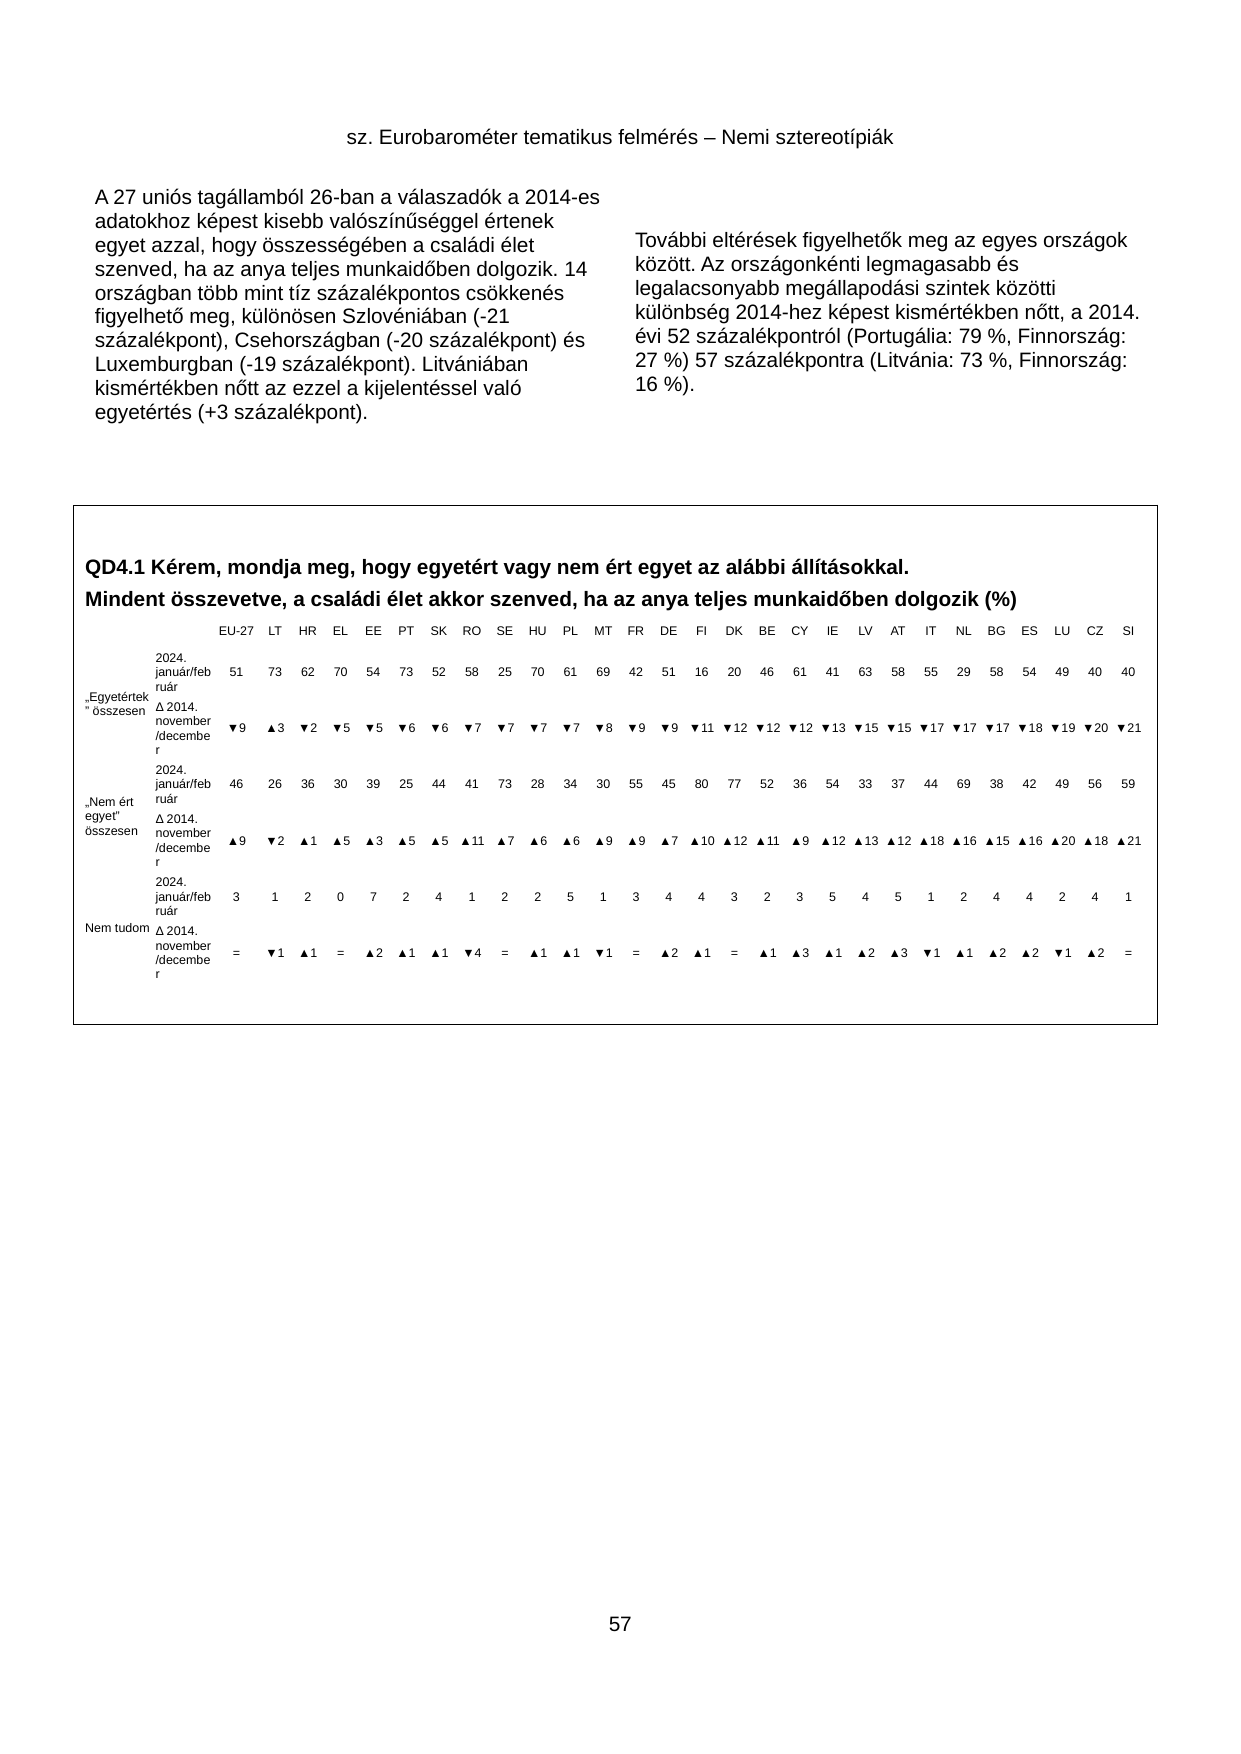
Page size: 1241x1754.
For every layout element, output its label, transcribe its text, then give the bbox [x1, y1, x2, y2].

table_cell ▼7 [554, 696, 587, 760]
table_cell 4 [849, 872, 882, 921]
table_cell HU [521, 615, 554, 647]
table_cell 54 [1013, 648, 1046, 696]
table_cell ▼5 [324, 696, 357, 760]
table_cell IE [816, 615, 849, 647]
table_cell ES [1013, 615, 1046, 647]
table_cell 49 [1046, 648, 1078, 696]
table_cell ▲1 [291, 809, 324, 872]
table_cell „Nem ért egyet” összesen [82, 760, 152, 872]
table_cell ▲1 [816, 921, 849, 984]
table_cell IT [914, 615, 947, 647]
table_cell 1 [914, 872, 947, 921]
table_cell 2024. január/február [153, 760, 214, 809]
table_cell 36 [291, 760, 324, 809]
table_cell EL [324, 615, 357, 647]
table_cell EE [357, 615, 389, 647]
table_cell ▲1 [751, 921, 783, 984]
table_cell ▲9 [214, 809, 258, 872]
table_cell ▲15 [980, 809, 1013, 872]
table_cell 33 [849, 760, 882, 809]
table_cell ▼2 [259, 809, 291, 872]
table_cell 0 [324, 872, 357, 921]
table_cell ▼9 [619, 696, 652, 760]
table_cell ▲3 [783, 921, 816, 984]
table_cell 58 [455, 648, 488, 696]
table_cell 3 [718, 872, 751, 921]
table_cell ▼17 [980, 696, 1013, 760]
table_cell = [324, 921, 357, 984]
table_cell [1111, 583, 1145, 615]
table_cell 30 [587, 760, 619, 809]
table_cell ▲11 [455, 809, 488, 872]
table_cell 80 [685, 760, 718, 809]
table_cell 63 [849, 648, 882, 696]
table_cell ▲1 [390, 921, 422, 984]
table_cell 1 [587, 872, 619, 921]
table_cell 40 [1111, 648, 1145, 696]
table_cell ▼15 [849, 696, 882, 760]
table_cell 41 [455, 760, 488, 809]
table_cell CY [783, 615, 816, 647]
table_cell NL [947, 615, 980, 647]
table_cell 42 [1013, 760, 1046, 809]
table_cell 73 [488, 760, 521, 809]
table_cell = [214, 921, 258, 984]
table_cell 16 [685, 648, 718, 696]
table_cell 3 [619, 872, 652, 921]
table_cell ▲7 [652, 809, 685, 872]
table_cell ▲3 [357, 809, 389, 872]
table_cell 3 [783, 872, 816, 921]
table_cell ▼7 [488, 696, 521, 760]
table_cell BE [751, 615, 783, 647]
table_cell ▲13 [849, 809, 882, 872]
table_cell RO [455, 615, 488, 647]
table_cell ▲5 [324, 809, 357, 872]
table_cell ▼20 [1079, 696, 1111, 760]
table_cell ▲16 [947, 809, 980, 872]
table_cell ▼21 [1111, 696, 1145, 760]
table_cell ▼7 [455, 696, 488, 760]
table_cell 5 [882, 872, 914, 921]
table_cell 25 [390, 760, 422, 809]
table_cell ▲7 [488, 809, 521, 872]
table_cell 20 [718, 648, 751, 696]
table_cell 26 [259, 760, 291, 809]
table_cell AT [882, 615, 914, 647]
table_cell ▲9 [587, 809, 619, 872]
table_cell 36 [783, 760, 816, 809]
table_cell 34 [554, 760, 587, 809]
table_cell 52 [422, 648, 455, 696]
table_cell 55 [619, 760, 652, 809]
table_cell PT [390, 615, 422, 647]
table_cell ▲2 [652, 921, 685, 984]
table_cell 45 [652, 760, 685, 809]
table_cell 2 [488, 872, 521, 921]
table_cell 51 [652, 648, 685, 696]
table_cell 2 [291, 872, 324, 921]
table_cell ▲18 [1079, 809, 1111, 872]
table_cell 46 [751, 648, 783, 696]
table_cell ▼18 [1013, 696, 1046, 760]
table_cell ▲9 [783, 809, 816, 872]
table_cell ▼13 [816, 696, 849, 760]
table_cell 30 [324, 760, 357, 809]
table_cell 39 [357, 760, 389, 809]
table_cell FR [619, 615, 652, 647]
table_cell ▲1 [554, 921, 587, 984]
table_cell ▲1 [521, 921, 554, 984]
table_cell = [619, 921, 652, 984]
table_cell ▼17 [947, 696, 980, 760]
table_cell PL [554, 615, 587, 647]
table_cell 3 [214, 872, 258, 921]
table_cell Nem tudom [82, 872, 152, 984]
table_cell ▼12 [783, 696, 816, 760]
table_cell 70 [521, 648, 554, 696]
table_cell 58 [882, 648, 914, 696]
table_cell ▼9 [214, 696, 258, 760]
table_cell Mindent összevetve, a családi élet akkor szenved, ha az anya teljes munkaidőben dolgozik (%) [82, 583, 1111, 615]
table_cell [82, 615, 152, 647]
table_cell Δ 2014. november/december [153, 921, 214, 984]
table_cell 2 [947, 872, 980, 921]
table_cell 40 [1079, 648, 1111, 696]
table_cell DE [652, 615, 685, 647]
table_cell Δ 2014. november/december [153, 809, 214, 872]
table_cell 2024. január/február [153, 648, 214, 696]
table_cell 61 [554, 648, 587, 696]
table_cell ▼11 [685, 696, 718, 760]
table_cell 69 [587, 648, 619, 696]
table_cell 59 [1111, 760, 1145, 809]
table_header [1111, 550, 1145, 583]
table_cell LV [849, 615, 882, 647]
table_cell ▼9 [652, 696, 685, 760]
table_cell 52 [751, 760, 783, 809]
table_cell ▲20 [1046, 809, 1078, 872]
table_cell ▲9 [619, 809, 652, 872]
table_cell ▲1 [422, 921, 455, 984]
table_cell ▼1 [587, 921, 619, 984]
table_cell 54 [816, 760, 849, 809]
text A 27 uniós tagállamból 26-ban a válaszadók a 2014-es adatokhoz képest kisebb valószínűséggel értenek egyet azzal, hogy összességében a családi élet szenved, ha az anya teljes munkaidőben dolgozik. 14 országban több mint tíz százalékpontos csökkenés figyelhető meg, különösen Szlovéniában (-21 százalékpont), Csehországban (-20 százalékpont) és Luxemburgban (-19 százalékpont). Litvániában kismértékben nőtt az ezzel a kijelentéssel való egyetértés (+3 százalékpont). [94, 184, 605, 424]
table_header QD4.1 Kérem, mondja meg, hogy egyetért vagy nem ért egyet az alábbi állításokkal. [82, 550, 1111, 583]
table_cell ▲2 [849, 921, 882, 984]
table_cell 5 [554, 872, 587, 921]
table_cell ▲2 [357, 921, 389, 984]
table_cell 2 [521, 872, 554, 921]
table_cell 49 [1046, 760, 1078, 809]
table_cell ▼4 [455, 921, 488, 984]
table_cell = [718, 921, 751, 984]
table_cell „Egyetértek” összesen [82, 648, 152, 760]
table_cell 28 [521, 760, 554, 809]
table_cell 77 [718, 760, 751, 809]
table_cell ▲18 [914, 809, 947, 872]
table_cell MT [587, 615, 619, 647]
table_cell SI [1111, 615, 1145, 647]
table_cell 38 [980, 760, 1013, 809]
table_cell ▼7 [521, 696, 554, 760]
table_cell 5 [816, 872, 849, 921]
table_cell 4 [685, 872, 718, 921]
table_cell = [488, 921, 521, 984]
table_cell ▼12 [718, 696, 751, 760]
table_cell ▲6 [554, 809, 587, 872]
table_cell Δ 2014. november/december [153, 696, 214, 760]
table_cell ▼17 [914, 696, 947, 760]
table_cell 4 [422, 872, 455, 921]
table_cell 37 [882, 760, 914, 809]
table_cell ▲1 [947, 921, 980, 984]
table_cell ▲21 [1111, 809, 1145, 872]
table_cell ▲6 [521, 809, 554, 872]
table_cell 62 [291, 648, 324, 696]
table_cell 25 [488, 648, 521, 696]
table_cell [153, 615, 214, 647]
table_cell ▲5 [422, 809, 455, 872]
table_cell 61 [783, 648, 816, 696]
table_cell ▼8 [587, 696, 619, 760]
table_cell LT [259, 615, 291, 647]
table_cell 70 [324, 648, 357, 696]
table_cell SE [488, 615, 521, 647]
table_cell 2 [390, 872, 422, 921]
table_cell 42 [619, 648, 652, 696]
table_cell 54 [357, 648, 389, 696]
table_cell FI [685, 615, 718, 647]
text További eltérések figyelhetők meg az egyes országok között. Az országonkénti legmagasabb és legalacsonyabb megállapodási szintek közötti különbség 2014-hez képest kismértékben nőtt, a 2014. évi 52 százalékpontról (Portugália: 79 %, Finnország: 27 %) 57 százalékpontra (Litvánia: 73 %, Finnország: 16 %). [635, 228, 1146, 396]
table_cell 4 [1079, 872, 1111, 921]
table_cell 2 [751, 872, 783, 921]
table_cell ▼1 [1046, 921, 1078, 984]
table_cell 2024. január/február [153, 872, 214, 921]
table_cell 44 [914, 760, 947, 809]
table_cell ▲2 [1079, 921, 1111, 984]
table_cell 2 [1046, 872, 1078, 921]
table_cell 73 [390, 648, 422, 696]
table_cell BG [980, 615, 1013, 647]
table_cell ▲2 [980, 921, 1013, 984]
table_cell 1 [1111, 872, 1145, 921]
table_cell 7 [357, 872, 389, 921]
table_cell ▲5 [390, 809, 422, 872]
table_cell ▼2 [291, 696, 324, 760]
table_cell ▼5 [357, 696, 389, 760]
table_cell DK [718, 615, 751, 647]
table_cell 44 [422, 760, 455, 809]
table_cell 4 [652, 872, 685, 921]
table_cell ▲10 [685, 809, 718, 872]
table_cell 69 [947, 760, 980, 809]
table_cell ▲3 [882, 921, 914, 984]
table_cell HR [291, 615, 324, 647]
table_cell SK [422, 615, 455, 647]
table_cell 4 [1013, 872, 1046, 921]
table_cell 1 [455, 872, 488, 921]
table_cell ▼15 [882, 696, 914, 760]
table_cell = [1111, 921, 1145, 984]
table_cell 56 [1079, 760, 1111, 809]
table_cell 55 [914, 648, 947, 696]
table_cell ▲1 [291, 921, 324, 984]
table_cell 29 [947, 648, 980, 696]
table_cell ▲3 [259, 696, 291, 760]
table_cell ▼1 [259, 921, 291, 984]
table_cell 73 [259, 648, 291, 696]
table_cell 1 [259, 872, 291, 921]
table_cell ▲11 [751, 809, 783, 872]
table_cell 58 [980, 648, 1013, 696]
table_cell CZ [1079, 615, 1111, 647]
table_cell ▼1 [914, 921, 947, 984]
table_cell 4 [980, 872, 1013, 921]
table_cell 51 [214, 648, 258, 696]
table_cell ▼12 [751, 696, 783, 760]
table_cell 41 [816, 648, 849, 696]
table_cell LU [1046, 615, 1078, 647]
table_cell ▲12 [882, 809, 914, 872]
table_cell ▼6 [390, 696, 422, 760]
table_cell 46 [214, 760, 258, 809]
table_cell ▼19 [1046, 696, 1078, 760]
table_cell ▲2 [1013, 921, 1046, 984]
table_cell ▲1 [685, 921, 718, 984]
table_cell ▲12 [816, 809, 849, 872]
table_cell ▼6 [422, 696, 455, 760]
table_cell EU-27 [214, 615, 258, 647]
table_cell ▲16 [1013, 809, 1046, 872]
table_cell ▲12 [718, 809, 751, 872]
